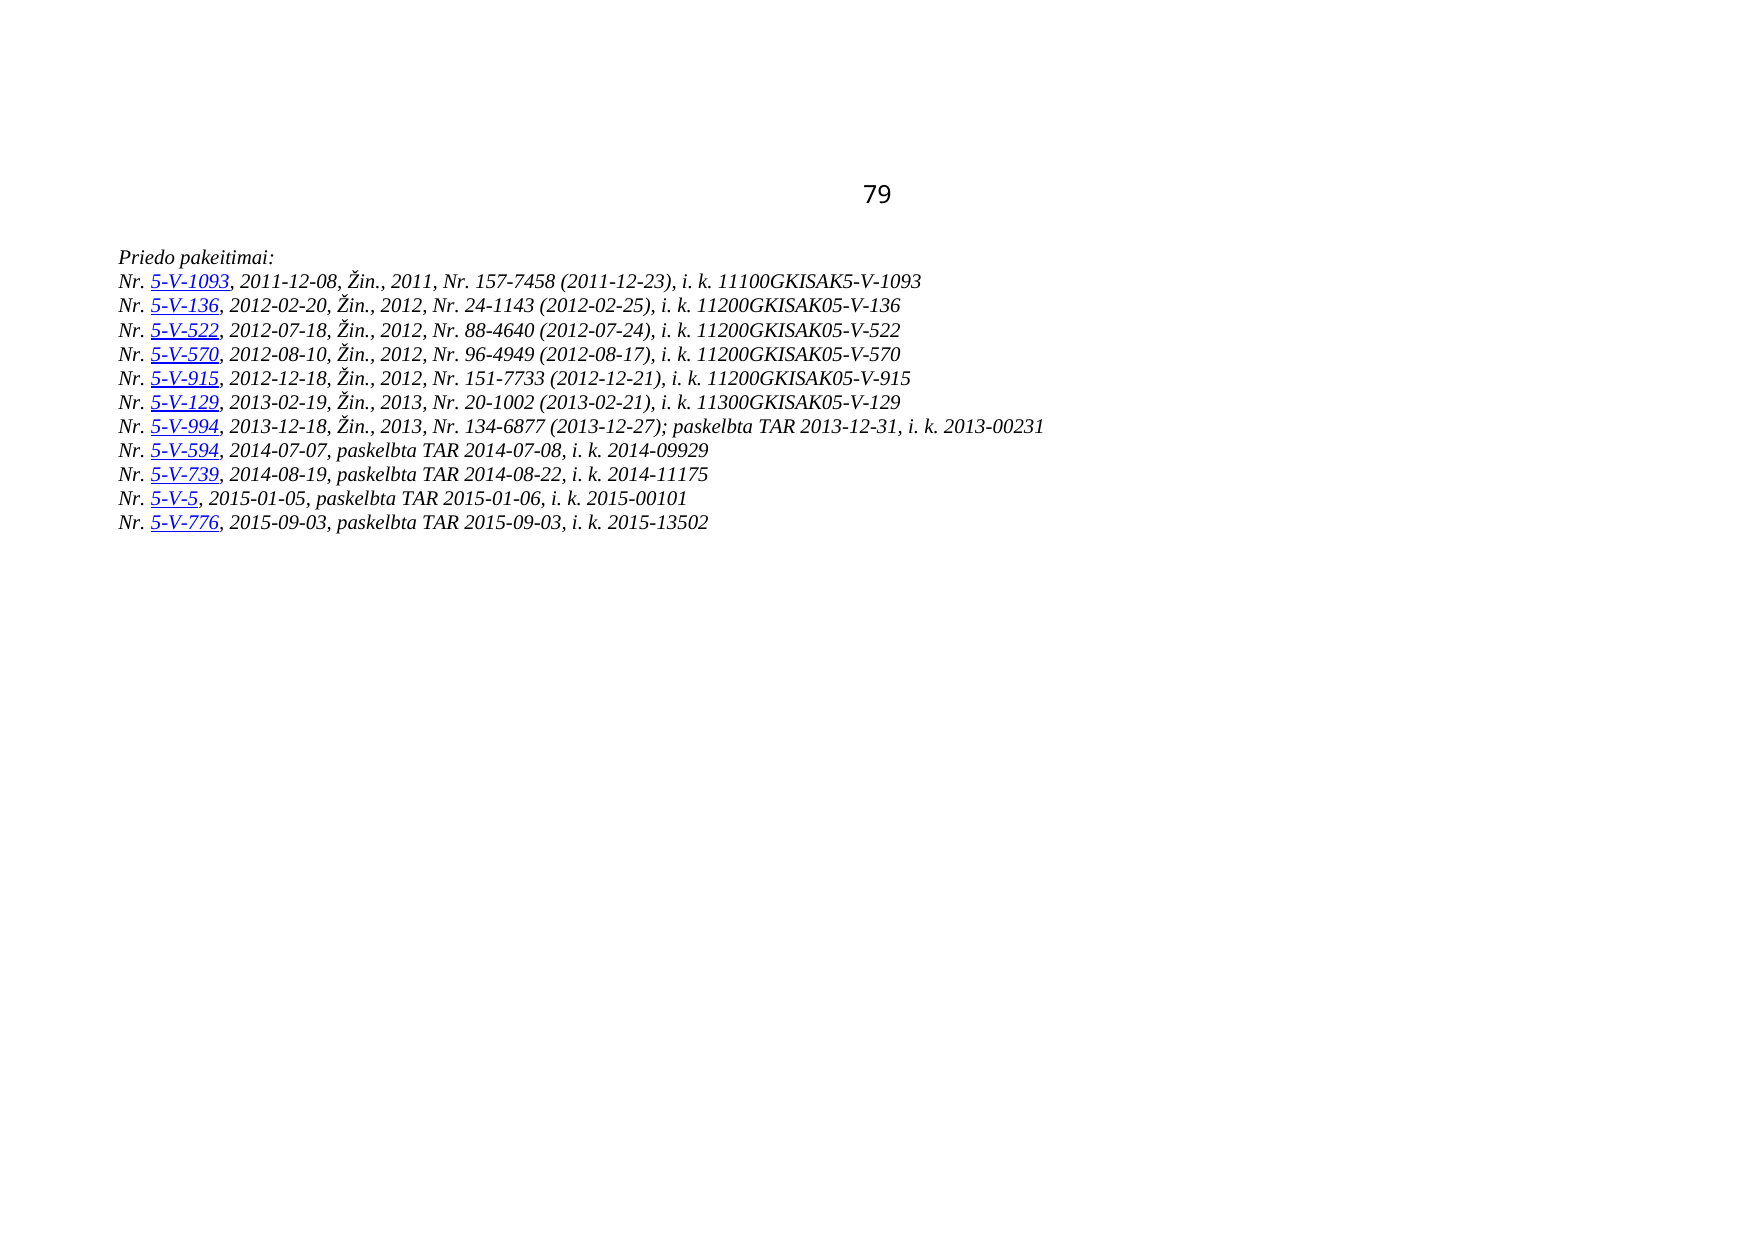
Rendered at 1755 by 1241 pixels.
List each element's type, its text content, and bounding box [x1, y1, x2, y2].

text Nr. 5-V-129, 2013-02-19, Žin., 2013, Nr. 20-1002 (2013-02-21), i. k. 11300GKISAK05-V-129 [118, 390, 1636, 414]
text Nr. 5-V-136, 2012-02-20, Žin., 2012, Nr. 24-1143 (2012-02-25), i. k. 11200GKISAK05-V-136 [118, 293, 1636, 317]
text Nr. 5-V-739, 2014-08-19, paskelbta TAR 2014-08-22, i. k. 2014-11175 [118, 462, 1636, 486]
text Nr. 5-V-594, 2014-07-07, paskelbta TAR 2014-07-08, i. k. 2014-09929 [118, 438, 1636, 462]
text Nr. 5-V-522, 2012-07-18, Žin., 2012, Nr. 88-4640 (2012-07-24), i. k. 11200GKISAK05-V-522 [118, 317, 1636, 342]
text Nr. 5-V-570, 2012-08-10, Žin., 2012, Nr. 96-4949 (2012-08-17), i. k. 11200GKISAK05-V-570 [118, 342, 1636, 366]
text Nr. 5-V-776, 2015-09-03, paskelbta TAR 2015-09-03, i. k. 2015-13502 [118, 510, 1636, 534]
text Nr. 5-V-1093, 2011-12-08, Žin., 2011, Nr. 157-7458 (2011-12-23), i. k. 11100GKISAK5-V-1093 [118, 269, 1636, 293]
text Priedo pakeitimai: [118, 245, 1636, 269]
text Nr. 5-V-994, 2013-12-18, Žin., 2013, Nr. 134-6877 (2013-12-27); paskelbta TAR 2013-12-31, i. k. 2013-00231 [118, 414, 1636, 438]
text Nr. 5-V-5, 2015-01-05, paskelbta TAR 2015-01-06, i. k. 2015-00101 [118, 486, 1636, 510]
text Nr. 5-V-915, 2012-12-18, Žin., 2012, Nr. 151-7733 (2012-12-21), i. k. 11200GKISAK05-V-915 [118, 366, 1636, 390]
